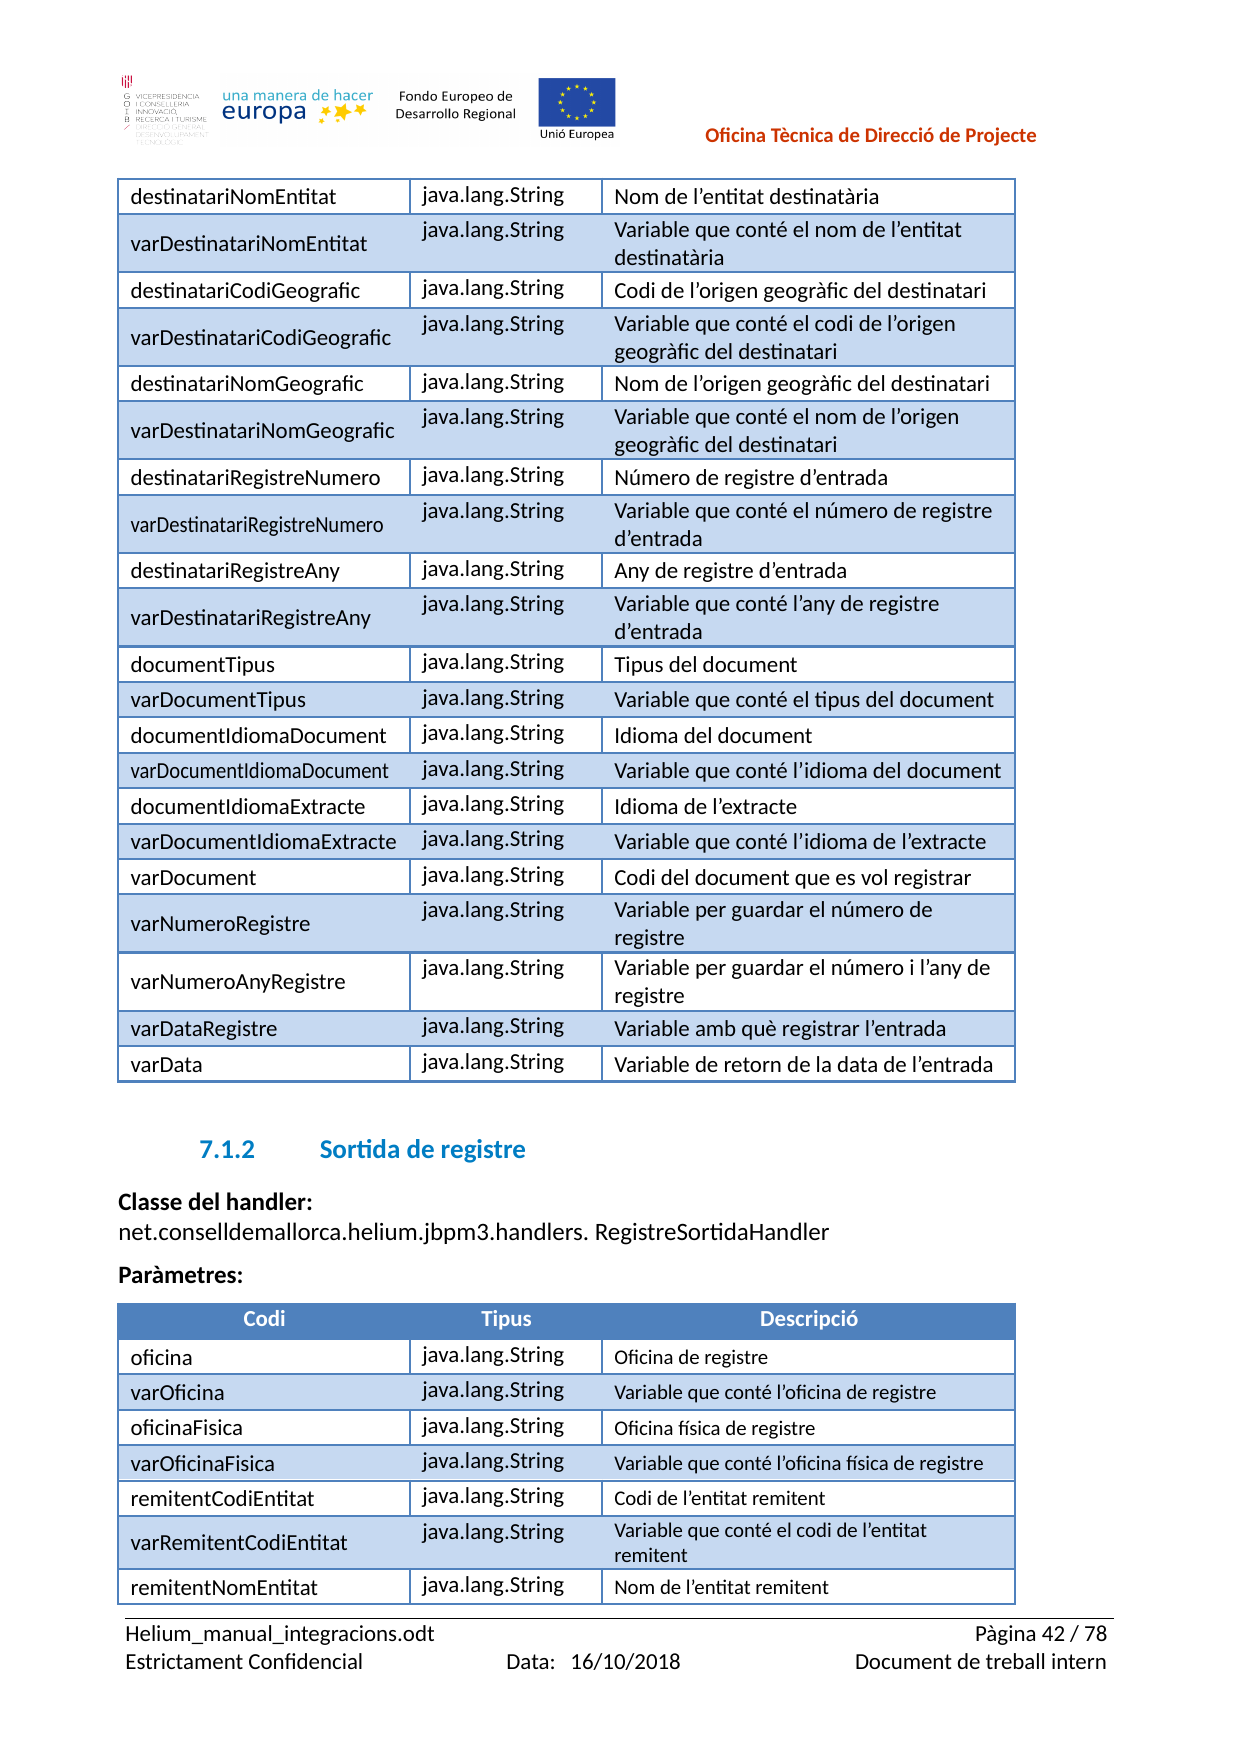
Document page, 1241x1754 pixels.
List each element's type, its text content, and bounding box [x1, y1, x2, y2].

table_cell java.lang.String [410, 309, 602, 365]
table_cell destinatariRegistreNumero [119, 460, 409, 494]
table_cell java.lang.String [410, 1517, 602, 1568]
table_cell Codi de l’entitat remitent [603, 1482, 1014, 1515]
table_cell documentIdiomaExtracte [119, 789, 409, 822]
table_cell java.lang.String [410, 496, 602, 552]
table_cell varRemitentCodiEntitat [119, 1517, 410, 1568]
table_cell Variable que conté el número de registre d’entrada [602, 496, 1014, 552]
table_cell java.lang.String [410, 825, 602, 858]
table_cell java.lang.String [410, 402, 602, 458]
table_cell Variable que conté el tipus del document [602, 683, 1014, 716]
table_cell varNumeroRegistre [119, 895, 410, 951]
table_cell java.lang.String [410, 1375, 602, 1409]
table_cell Variable que conté el nom de l’origen geogràfic del destinatari [602, 402, 1014, 458]
table_cell java.lang.String [411, 954, 601, 1009]
table_cell varDestinatariRegistreAny [119, 589, 410, 645]
table_cell java.lang.String [410, 1012, 602, 1045]
table_cell java.lang.String [411, 460, 601, 494]
table_cell destinatariRegistreAny [119, 554, 409, 587]
table_cell oficinaFisica [119, 1411, 409, 1444]
table_cell java.lang.String [411, 554, 601, 587]
table_cell java.lang.String [410, 754, 602, 787]
text Paràmetres: [118, 1259, 1122, 1290]
table_cell varDocumentIdiomaExtracte [119, 825, 410, 858]
table_cell destinatariCodiGeografic [119, 273, 409, 307]
text Classe del handler: [118, 1186, 1122, 1216]
table_cell varDocument [119, 860, 409, 893]
table_cell Oficina de registre [603, 1340, 1014, 1373]
table_header Descripció [602, 1305, 1014, 1338]
table_cell varDestinatariRegistreNumero [119, 496, 410, 552]
table_cell Oficina física de registre [603, 1411, 1014, 1444]
table_header Tipus [410, 1305, 602, 1338]
table_cell remitentCodiEntitat [119, 1482, 409, 1515]
table_cell Variable per guardar el número de registre [602, 895, 1014, 951]
table_cell java.lang.String [411, 648, 601, 681]
table_cell java.lang.String [411, 1570, 601, 1603]
table_cell Variable que conté l’oficina de registre [602, 1375, 1014, 1409]
table_cell java.lang.String [411, 1411, 601, 1444]
table_cell Idioma de l’extracte [603, 789, 1014, 822]
table_cell java.lang.String [410, 215, 602, 271]
table_cell java.lang.String [411, 718, 601, 752]
table_cell oficina [119, 1340, 409, 1373]
table_cell java.lang.String [411, 180, 601, 213]
table_cell java.lang.String [411, 860, 601, 893]
table_cell Nom de l’origen geogràfic del destinatari [603, 367, 1014, 400]
table_cell documentIdiomaDocument [119, 718, 409, 752]
table_cell Variable que conté l’idioma del document [602, 754, 1014, 787]
table_cell java.lang.String [410, 589, 602, 645]
table_cell Variable de retorn de la data de l’entrada [603, 1047, 1014, 1080]
table_cell java.lang.String [411, 367, 601, 400]
table_cell Variable que conté l’any de registre d’entrada [602, 589, 1014, 645]
table_cell Codi de l’origen geogràfic del destinatari [603, 273, 1014, 307]
table_cell java.lang.String [411, 273, 601, 307]
table_cell java.lang.String [411, 789, 601, 822]
table_cell java.lang.String [410, 895, 602, 951]
table_cell Variable que conté el codi de l’entitat remitent [602, 1517, 1014, 1568]
table_cell Tipus del document [603, 648, 1014, 681]
picture [118, 73, 213, 147]
table_cell varData [119, 1047, 409, 1080]
table_cell varDestinatariNomEntitat [119, 215, 410, 271]
table_cell varDocumentTipus [119, 683, 410, 716]
table_cell Nom de l’entitat remitent [603, 1570, 1014, 1603]
table_cell Variable que conté el codi de l’origen geogràfic del destinatari [602, 309, 1014, 365]
table_header Codi [119, 1305, 410, 1338]
table_cell Idioma del document [603, 718, 1014, 752]
table_cell java.lang.String [410, 683, 602, 716]
table_cell varDocumentIdiomaDocument [119, 754, 410, 787]
table_cell Any de registre d’entrada [603, 554, 1014, 587]
table_cell java.lang.String [411, 1340, 601, 1373]
table_cell java.lang.String [411, 1047, 601, 1080]
table_cell Número de registre d’entrada [603, 460, 1014, 494]
table_cell remitentNomEntitat [119, 1570, 409, 1603]
table_cell destinatariNomGeografic [119, 367, 409, 400]
table_cell varDataRegistre [119, 1012, 410, 1045]
table_cell documentTipus [119, 648, 409, 681]
table_cell varDestinatariNomGeografic [119, 402, 410, 458]
table_cell Variable per guardar el número i l’any de registre [603, 954, 1014, 1009]
table_cell Variable amb què registrar l’entrada [602, 1012, 1014, 1045]
table_cell Codi del document que es vol registrar [603, 860, 1014, 893]
table_cell varDestinatariCodiGeografic [119, 309, 410, 365]
table_cell destinatariNomEntitat [119, 180, 409, 213]
table_cell Variable que conté l’oficina física de registre [602, 1446, 1014, 1479]
picture [219, 73, 621, 147]
table_cell java.lang.String [411, 1482, 601, 1515]
subtitle Sortida de registre [193, 1132, 1122, 1165]
table_cell Nom de l’entitat destinatària [603, 180, 1014, 213]
table_cell Variable que conté l’idioma de l’extracte [602, 825, 1014, 858]
table_cell varOficina [119, 1375, 410, 1409]
table_cell varOficinaFisica [119, 1446, 410, 1479]
table_cell varNumeroAnyRegistre [119, 954, 409, 1009]
table_cell Variable que conté el nom de l’entitat destinatària [602, 215, 1014, 271]
table_cell java.lang.String [410, 1446, 602, 1479]
text net.conselldemallorca.helium.jbpm3.handlers. RegistreSortidaHandler [118, 1216, 1122, 1247]
